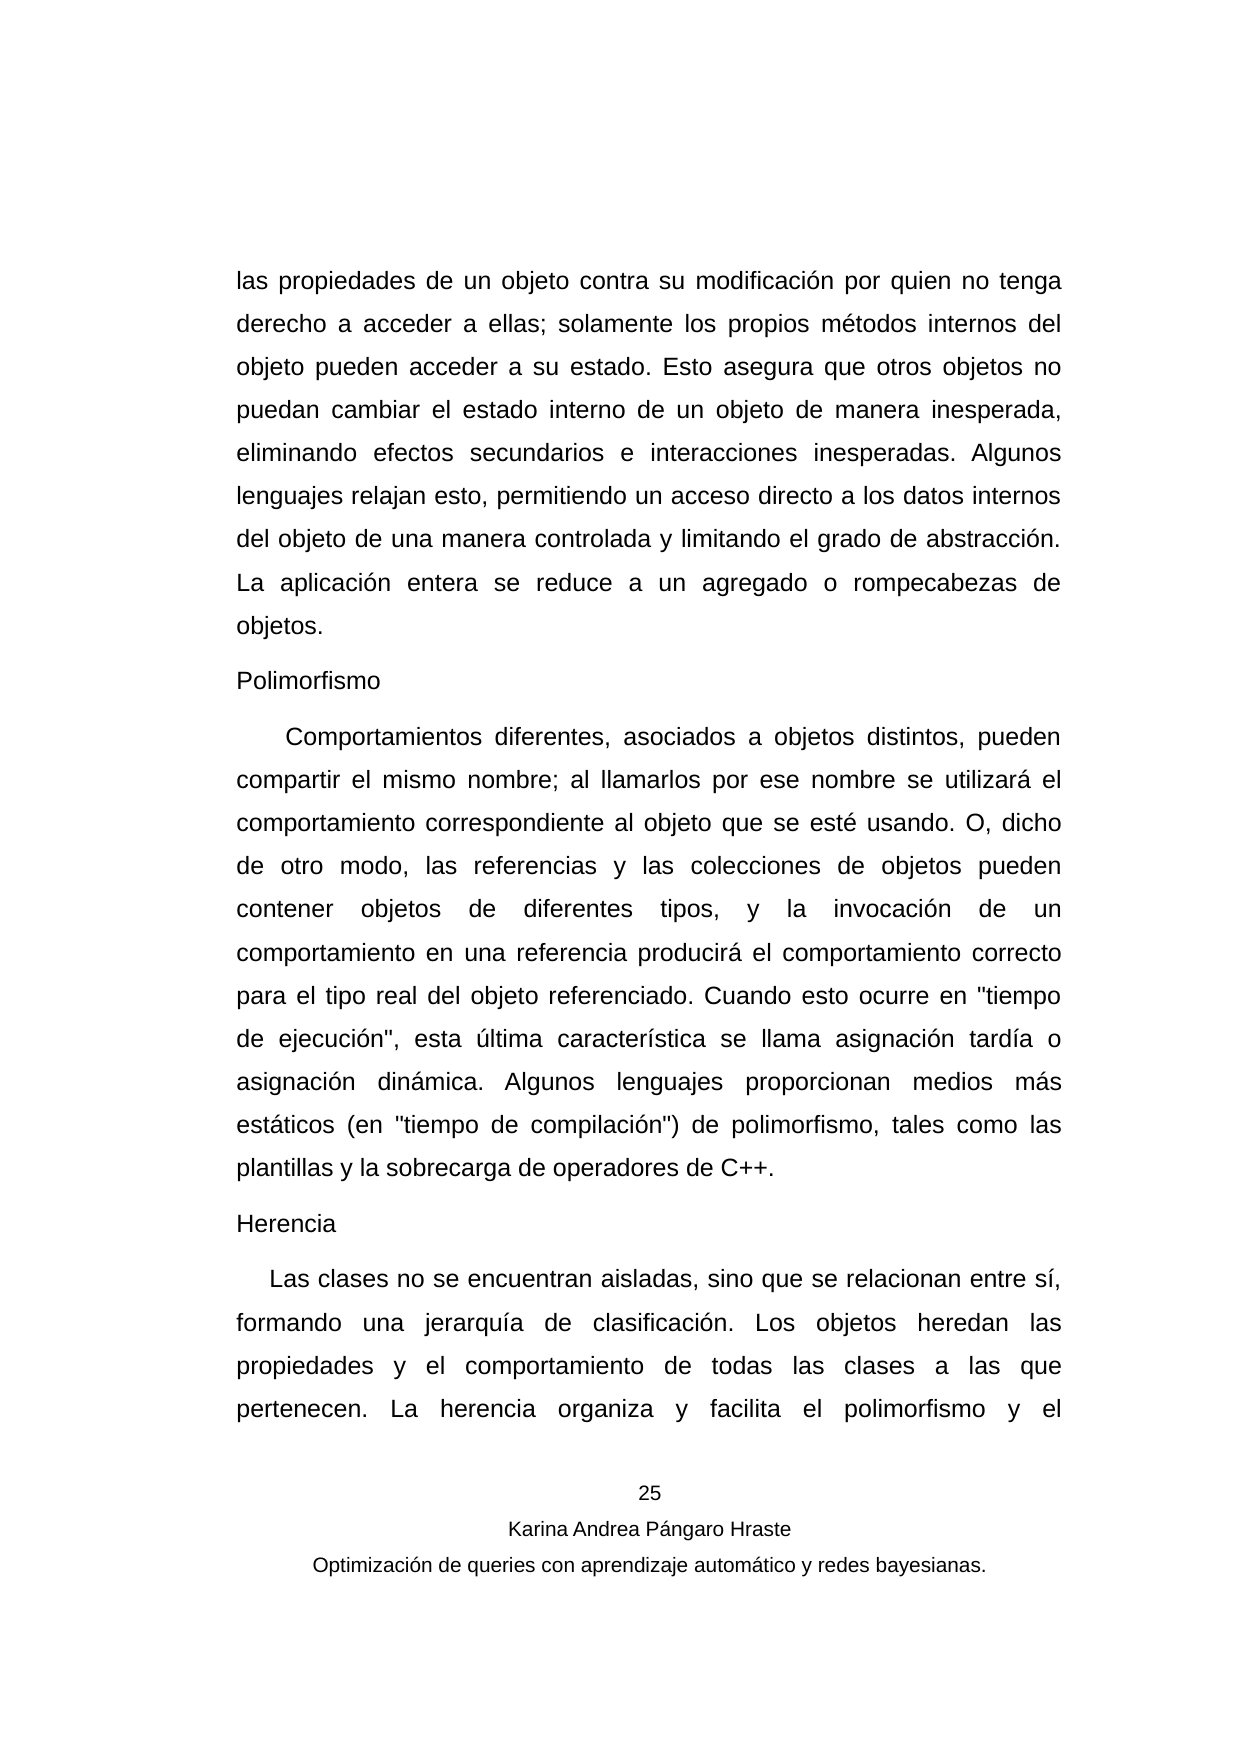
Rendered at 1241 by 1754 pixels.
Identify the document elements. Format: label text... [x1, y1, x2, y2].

text Polimorfismo [236, 666, 1063, 695]
text las propiedades de un objeto contra su modificación por quien no tenga derecho a acceder a ellas; solamente los propios métodos internos del objeto pueden acceder a su estado. Esto asegura que otros objetos no puedan cambiar el estado interno de un objeto de manera inesperada, eliminando efectos secundarios e interacciones inesperadas. Algunos lenguajes relajan esto, permitiendo un acceso directo a los datos internos del objeto de una manera controlada y limitando el grado de abstracción. La aplicación entera se reduce a un agregado o rompecabezas de objetos. [236, 266, 1063, 639]
text Comportamientos diferentes, asociados a objetos distintos, pueden compartir el mismo nombre; al llamarlos por ese nombre se utilizará el comportamiento correspondiente al objeto que se esté usando. O, dicho de otro modo, las referencias y las colecciones de objetos pueden contener objetos de diferentes tipos, y la invocación de un comportamiento en una referencia producirá el comportamiento correcto para el tipo real del objeto referenciado. Cuando esto ocurre en "tiempo de ejecución", esta última característica se llama asignación tardía o asignación dinámica. Algunos lenguajes proporcionan medios más estáticos (en "tiempo de compilación") de polimorfismo, tales como las plantillas y la sobrecarga de operadores de C++. [236, 722, 1063, 1182]
text Herencia [236, 1209, 1063, 1238]
text Las clases no se encuentran aisladas, sino que se relacionan entre sí, formando una jerarquía de clasificación. Los objetos heredan las propiedades y el comportamiento de todas las clases a las que pertenecen. La herencia organiza y facilita el polimorfismo y el [236, 1264, 1063, 1423]
